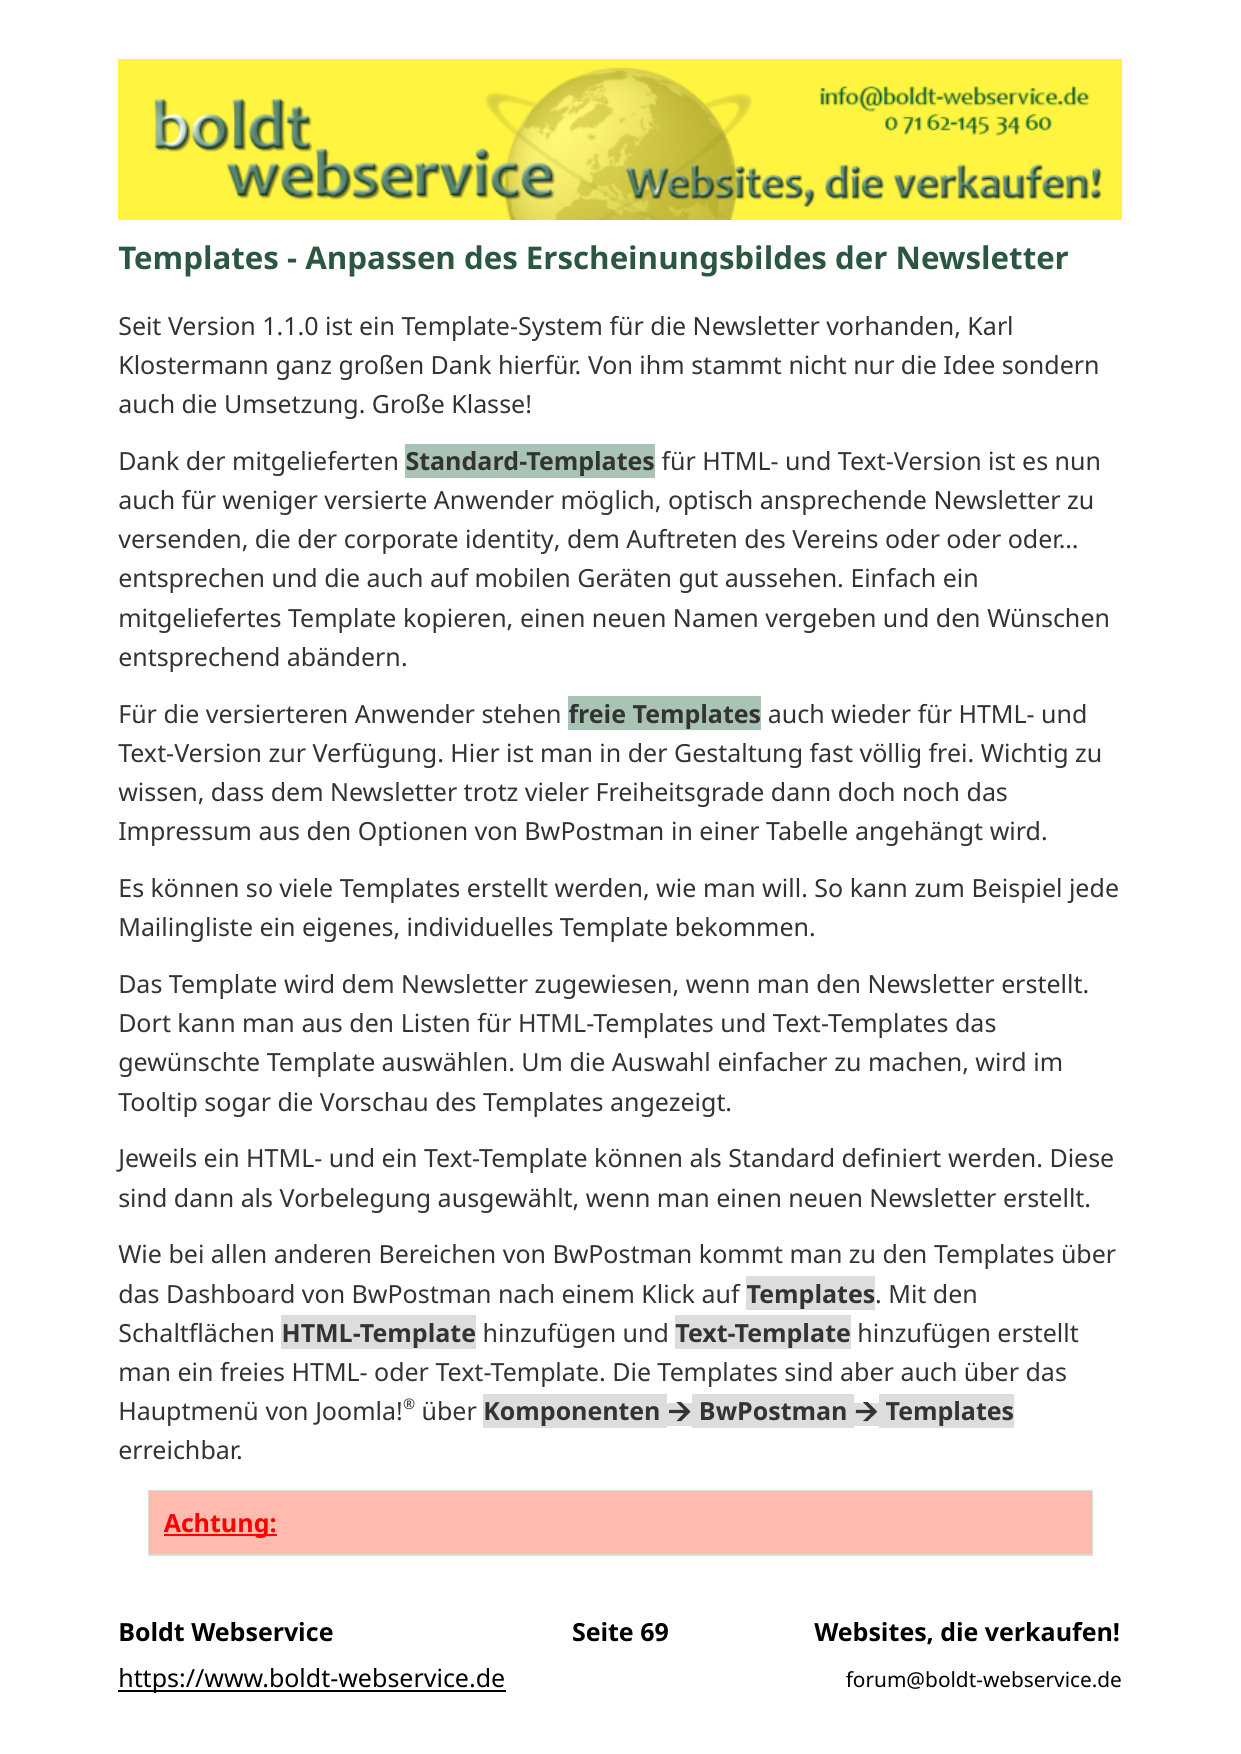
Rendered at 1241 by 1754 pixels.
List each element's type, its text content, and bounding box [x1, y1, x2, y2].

text Seit Version 1.1.0 ist ein Template-System für die Newsletter vorhanden, Karl Klostermann ganz großen Dank hierfür. Von ihm stammt nicht nur die Idee sondern auch die Umsetzung. Große Klasse! [118, 308, 1122, 421]
picture [118, 59, 1123, 220]
text Jeweils ein HTML- und ein Text-Template können als Standard definiert werden. Diese sind dann als Vorbelegung ausgewählt, wenn man einen neuen Newsletter erstellt. [118, 1141, 1122, 1214]
text Wie bei allen anderen Bereichen von BwPostman kommt man zu den Templates über das Dashboard von BwPostman nach einem Klick auf Templates. Mit den Schaltflächen HTML-Template hinzufügen und Text-Template hinzufügen erstellt man ein freies HTML- oder Text-Template. Die Templates sind aber auch über das Hauptmenü von Joomla!® über Komponenten  BwPostman  Templates erreichbar. [118, 1237, 1122, 1467]
text Das Template wird dem Newsletter zugewiesen, wenn man den Newsletter erstellt. Dort kann man aus den Listen für HTML-Templates und Text-Templates das gewünschte Template auswählen. Um die Auswahl einfacher zu machen, wird im Tooltip sogar die Vorschau des Templates angezeigt. [118, 967, 1122, 1118]
text Für die versierteren Anwender stehen freie Templates auch wieder für HTML- und Text-Version zur Verfügung. Hier ist man in der Gestaltung fast völlig frei. Wichtig zu wissen, dass dem Newsletter trotz vieler Freiheitsgrade dann doch noch das Impressum aus den Optionen von BwPostman in einer Tabelle angehängt wird. [118, 696, 1122, 848]
text Dank der mitgelieferten Standard-Templates für HTML- und Text-Version ist es nun auch für weniger versierte Anwender möglich, optisch ansprechende Newsletter zu versenden, die der corporate identity, dem Auftreten des Vereins oder oder oder… entsprechen und die auch auf mobilen Geräten gut aussehen. Einfach ein mitgeliefertes Template kopieren, einen neuen Namen vergeben und den Wünschen entsprechend abändern. [118, 443, 1122, 673]
text Achtung: [149, 1491, 1092, 1554]
text Es können so viele Templates erstellt werden, wie man will. So kann zum Beispiel jede Mailingliste ein eigenes, individuelles Template bekommen. [118, 871, 1122, 944]
subtitle Templates - Anpassen des Erscheinungsbildes der Newsletter [118, 236, 1122, 279]
